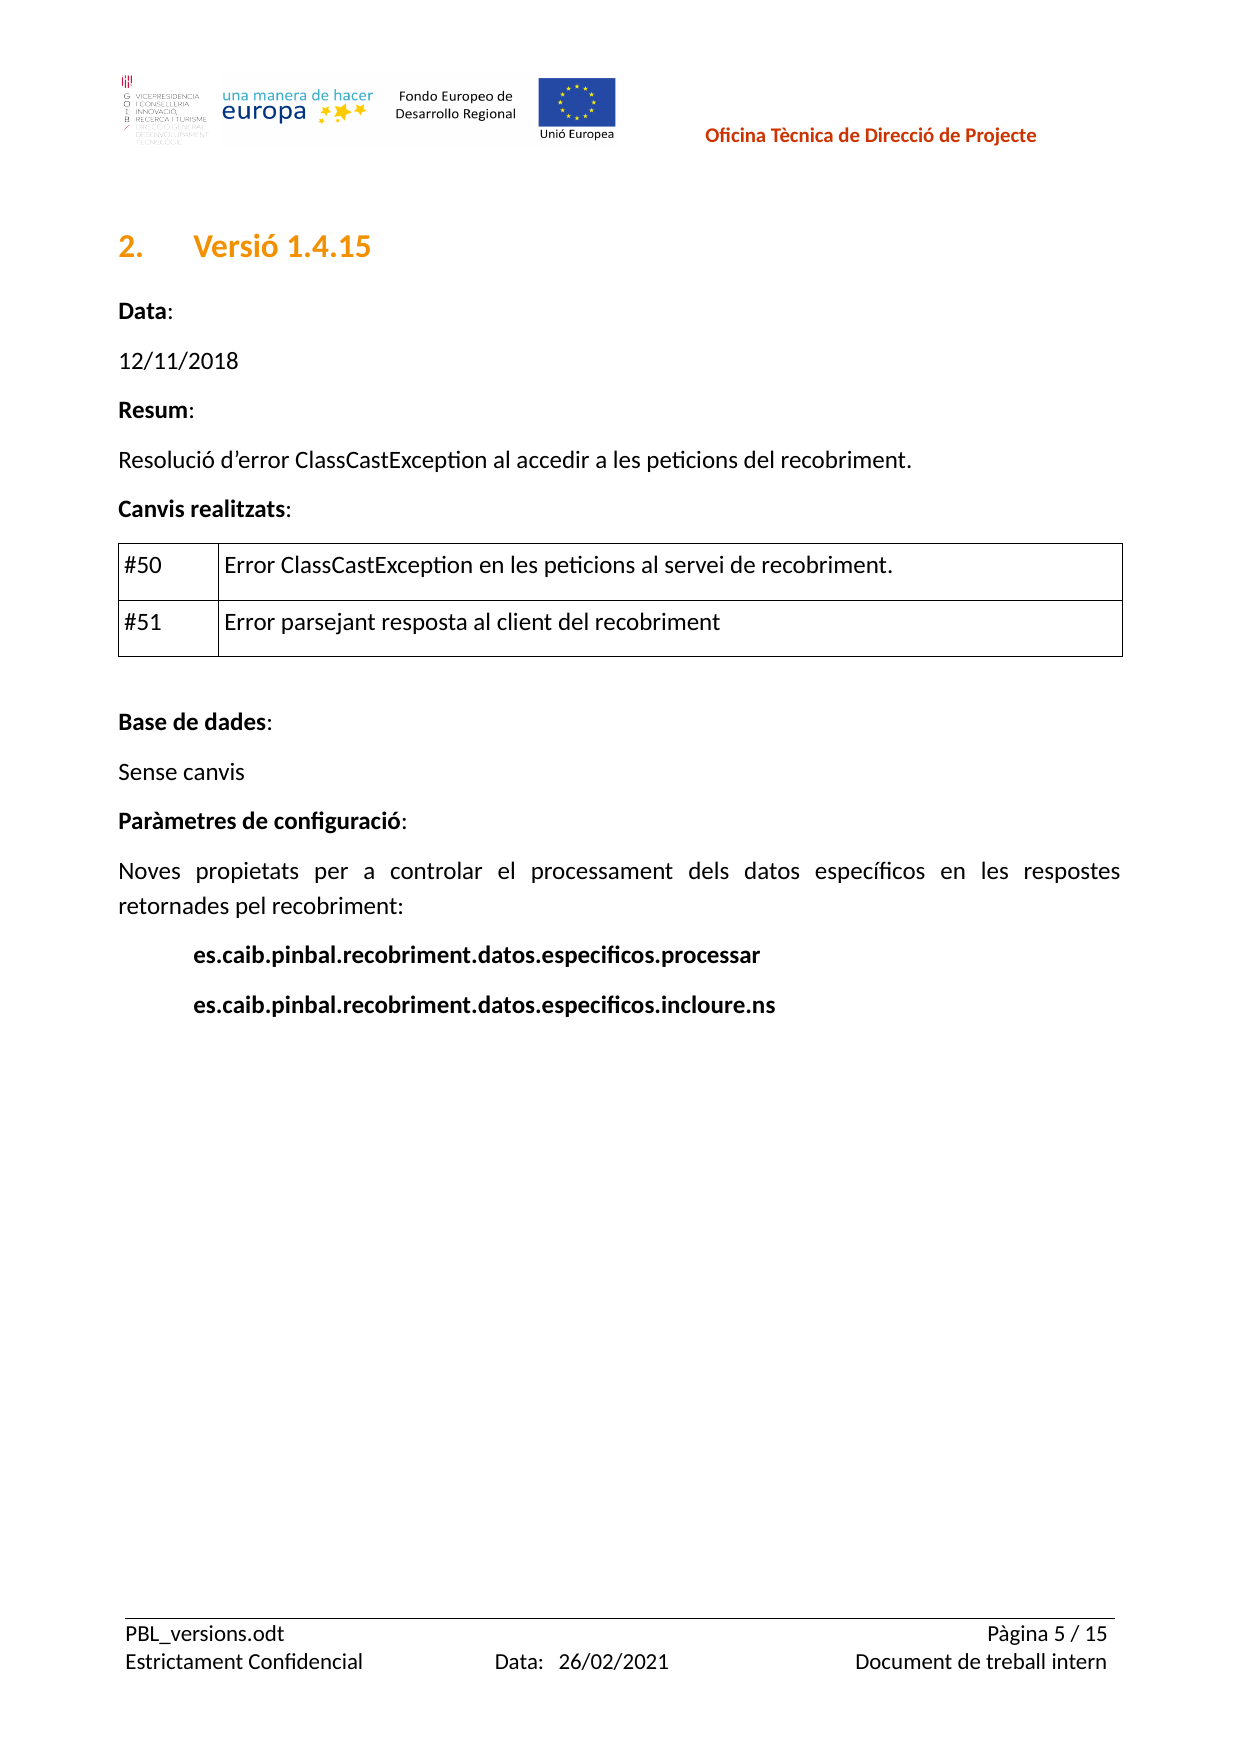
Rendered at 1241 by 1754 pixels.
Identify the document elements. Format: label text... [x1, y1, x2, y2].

text es.caib.pinbal.recobriment.datos.especificos.incloure.ns [118, 989, 1122, 1019]
text Resum: [118, 394, 1122, 425]
text Canvis realitzats: [118, 493, 1122, 524]
table_cell Error parsejant resposta al client del recobriment [219, 601, 1122, 656]
text 12/11/2018 [118, 345, 1122, 375]
text Noves propietats per a controlar el processament dels datos específicos en les respostes retornades pel recobriment: [118, 855, 1122, 920]
text es.caib.pinbal.recobriment.datos.especificos.processar [118, 939, 1122, 970]
table_header #50 [119, 544, 218, 600]
picture [219, 73, 621, 147]
text Resolució d’error ClassCastException al accedir a les peticions del recobriment. [118, 444, 1122, 474]
table_header Error ClassCastException en les peticions al servei de recobriment. [219, 544, 1122, 600]
subtitle Versió 1.4.15 [118, 225, 1122, 266]
picture [118, 73, 213, 147]
text Data: [118, 295, 1122, 326]
table_cell #51 [119, 601, 218, 656]
text Paràmetres de configuració: [118, 805, 1122, 836]
text Base de dades: [118, 706, 1122, 737]
text Sense canvis [118, 756, 1122, 786]
